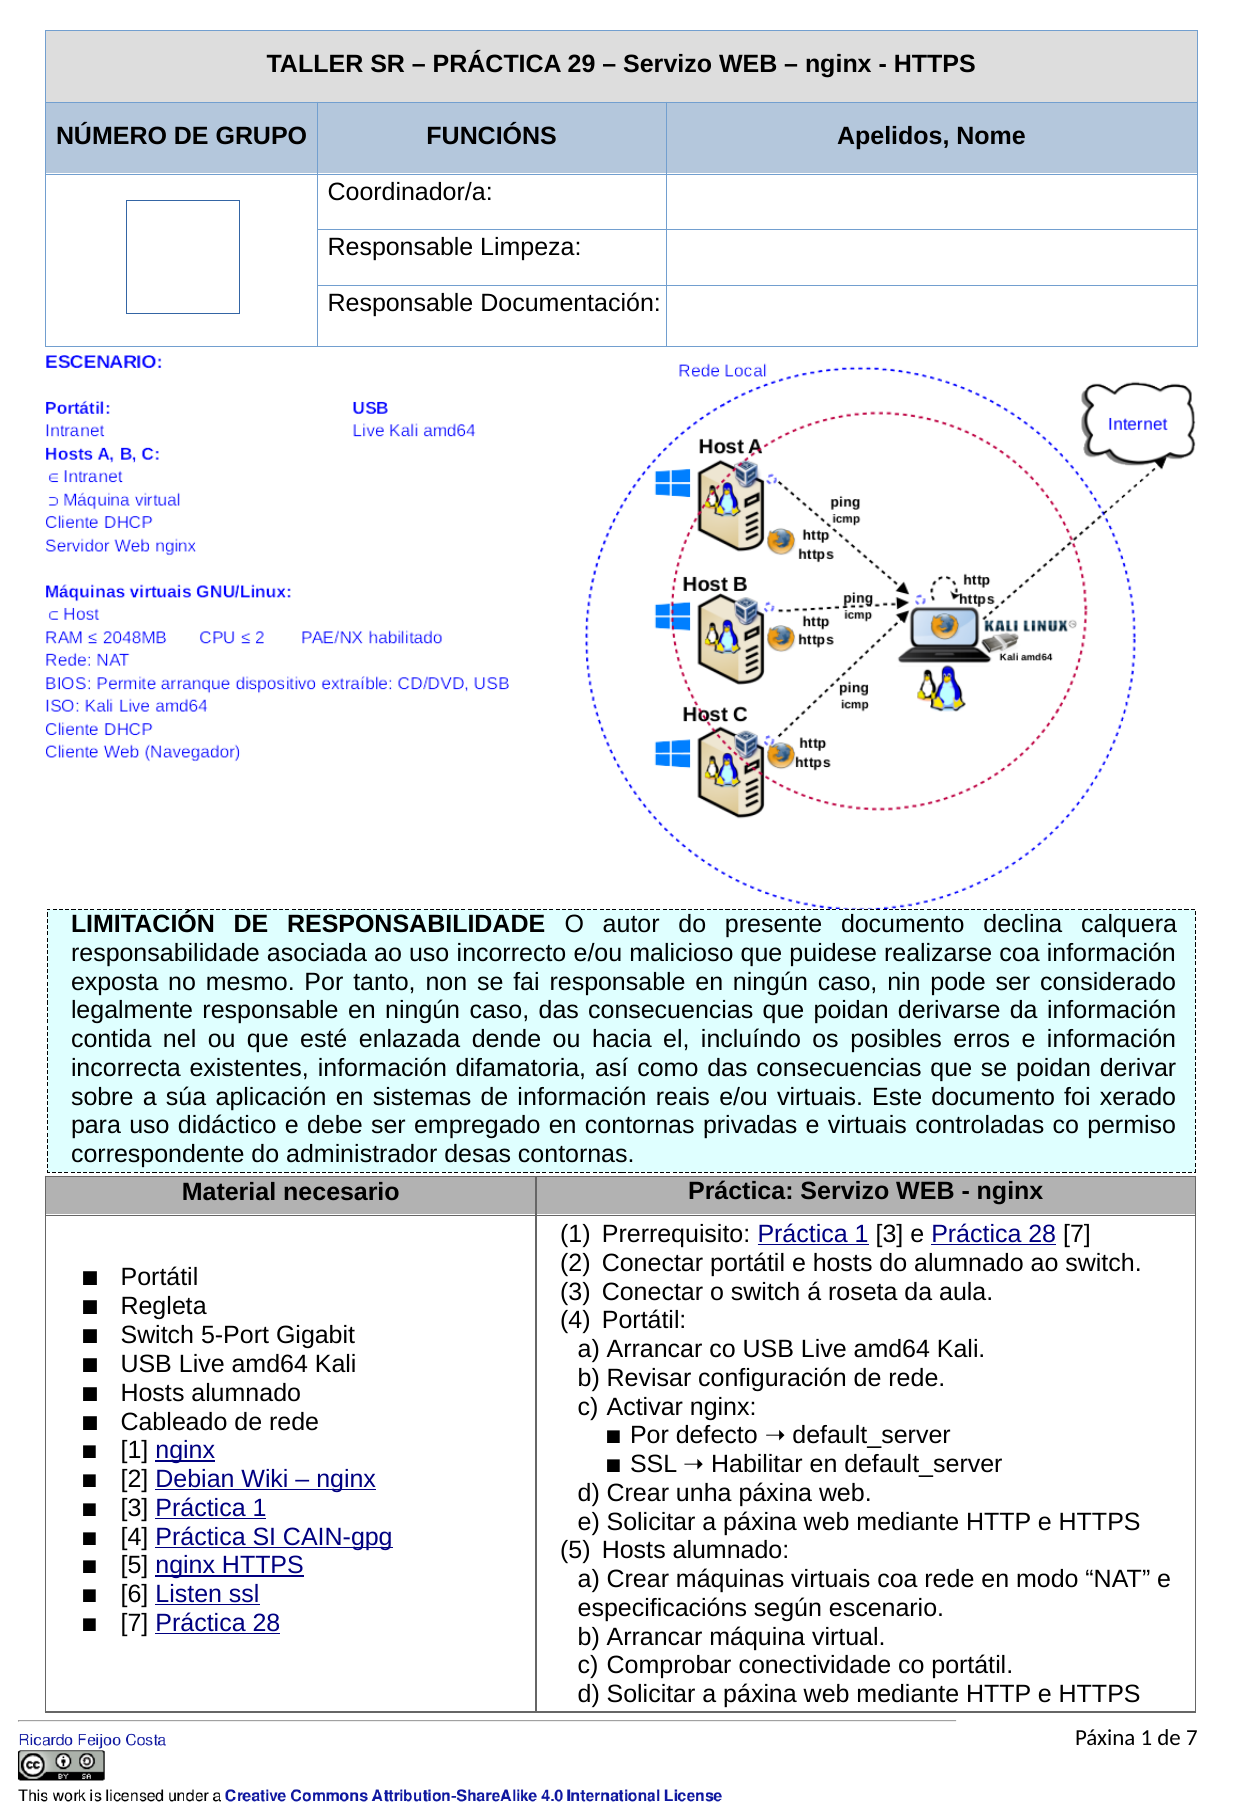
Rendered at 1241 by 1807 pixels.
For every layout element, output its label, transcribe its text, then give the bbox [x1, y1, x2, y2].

table_cell Responsable Documentación: [318, 286, 666, 346]
table_cell FUNCIÓNS [318, 103, 666, 173]
table_cell [667, 175, 1197, 229]
table_cell Portátil Regleta Switch 5-Port Gigabit USB Live amd64 Kali Hosts alumnado Cableado de rede [1] nginx [2] Debian Wiki – nginx [3] Práctica 1 [4] Práctica SI CAIN-gpg [5] nginx HTTPS [6] Listen ssl [7] Práctica 28 [46, 1216, 535, 1711]
table_cell Apelidos, Nome [667, 103, 1197, 173]
table_cell Coordinador/a: [318, 175, 666, 229]
picture [45, 354, 1198, 909]
table_cell NÚMERO DE GRUPO [46, 103, 317, 173]
table_header TALLER SR – PRÁCTICA 29 – Servizo WEB – nginx - HTTPS [46, 31, 1197, 102]
table_cell Prerrequisito: Práctica 1 [3] e Práctica 28 [7] Conectar portátil e hosts do alumnado ao switch. Conectar o switch á roseta da aula. Portátil: Arrancar co USB Live amd64 Kali. Revisar configuración de rede. Activar nginx: Por defecto ➝ default_server SSL ➝ Habilitar en default_server Crear unha páxina web. Solicitar a páxina web mediante HTTP e HTTPS Hosts alumnado: Crear máquinas virtuais coa rede en modo “NAT” e especificacións según escenario. Arrancar máquina virtual. Comprobar conectividade co portátil. Solicitar a páxina web mediante HTTP e HTTPS [537, 1216, 1195, 1711]
table_cell [667, 286, 1197, 346]
table_cell [46, 175, 317, 346]
table_header Práctica: Servizo WEB - nginx [537, 1177, 1195, 1214]
table_cell Responsable Limpeza: [318, 230, 666, 284]
table_cell [667, 230, 1197, 284]
table_header Material necesario [46, 1177, 535, 1214]
picture [8, 1715, 957, 1806]
